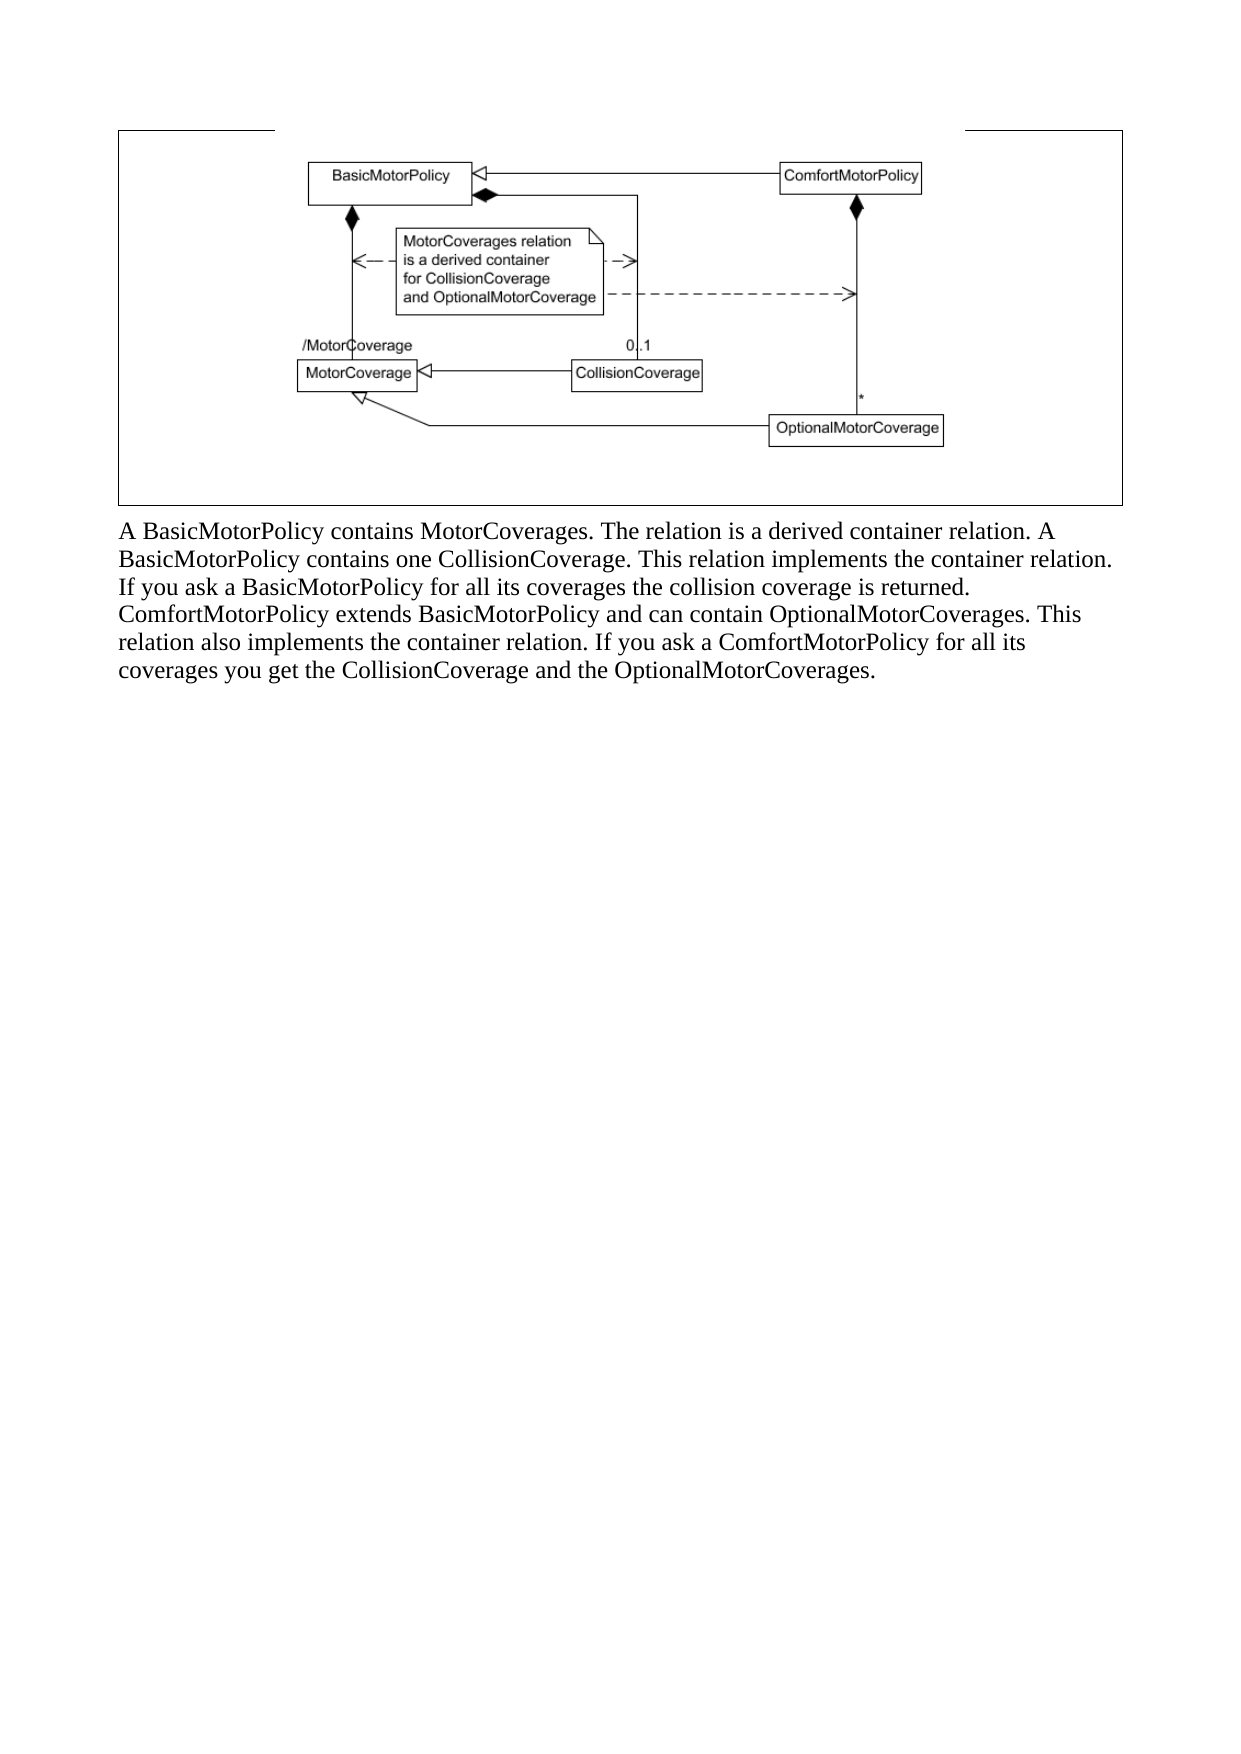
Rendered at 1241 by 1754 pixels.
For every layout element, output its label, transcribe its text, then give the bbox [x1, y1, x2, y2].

text [118, 118, 1122, 130]
picture [275, 130, 966, 469]
text [119, 131, 1122, 505]
text A BasicMotorPolicy contains MotorCoverages. The relation is a derived container relation. A BasicMotorPolicy contains one CollisionCoverage. This relation implements the container relation. If you ask a BasicMotorPolicy for all its coverages the collision coverage is returned. ComfortMotorPolicy extends BasicMotorPolicy and can contain OptionalMotorCoverages. This relation also implements the container relation. If you ask a ComfortMotorPolicy for all its coverages you get the CollisionCoverage and the OptionalMotorCoverages. [118, 506, 1122, 684]
